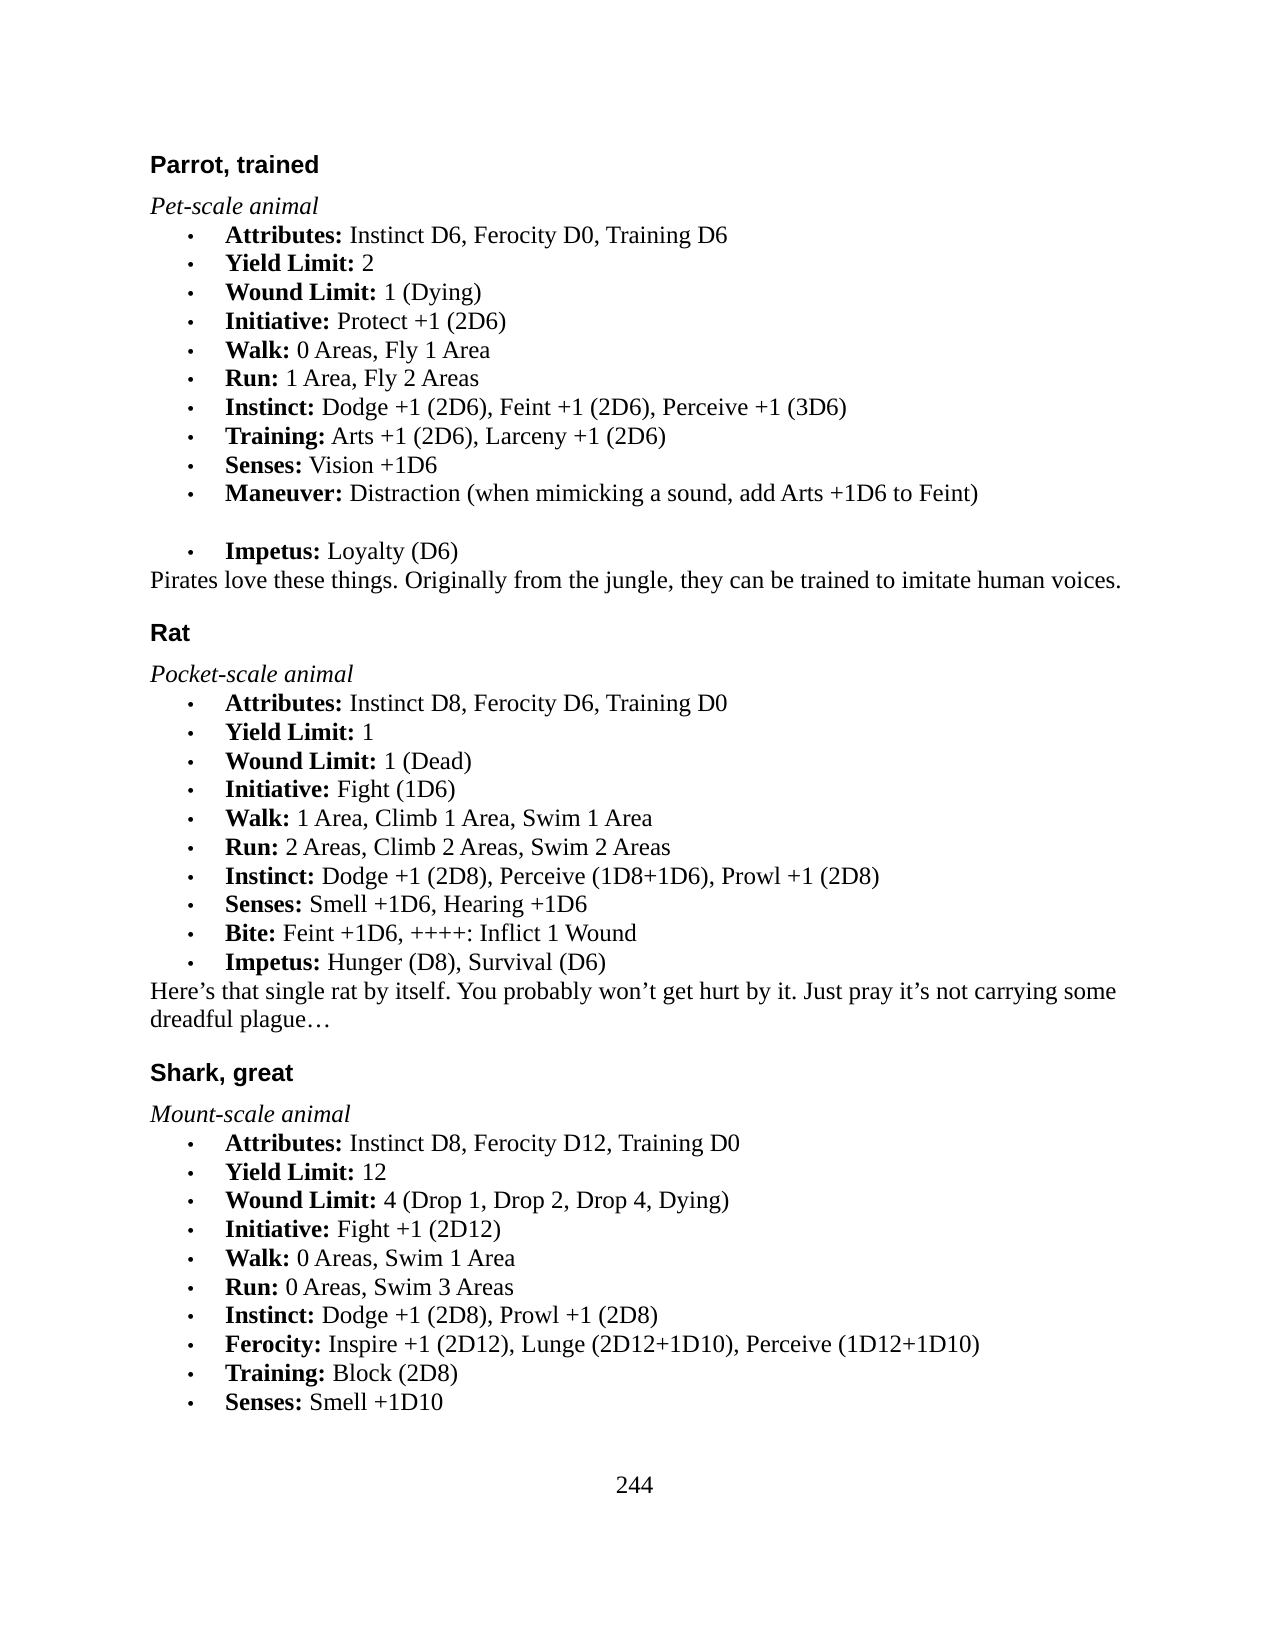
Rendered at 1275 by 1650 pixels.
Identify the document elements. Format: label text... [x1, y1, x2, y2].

list Ferocity: Inspire +1 (2D12), Lunge (2D12+1D10), Perceive (1D12+1D10) [187, 1329, 1125, 1358]
list Attributes: Instinct D8, Ferocity D12, Training D0 [187, 1128, 1125, 1157]
text Mount-scale animal [150, 1099, 1125, 1128]
list Walk: 0 Areas, Fly 1 Area [187, 335, 1125, 363]
text Pocket-scale animal [150, 659, 1125, 688]
list Walk: 1 Area, Climb 1 Area, Swim 1 Area [187, 803, 1125, 832]
list Attributes: Instinct D8, Ferocity D6, Training D0 [187, 688, 1125, 717]
text Pet-scale animal [150, 191, 1125, 220]
list Training: Block (2D8) [187, 1358, 1125, 1387]
list Senses: Smell +1D10 [187, 1387, 1125, 1416]
list Yield Limit: 12 [187, 1157, 1125, 1186]
list Attributes: Instinct D6, Ferocity D0, Training D6 [187, 220, 1125, 248]
list Initiative: Protect +1 (2D6) [187, 306, 1125, 335]
list Run: 1 Area, Fly 2 Areas [187, 363, 1125, 392]
subtitle Shark, great [150, 1058, 1125, 1087]
list Bite: Feint +1D6, ++++: Inflict 1 Wound [187, 918, 1125, 947]
list Walk: 0 Areas, Swim 1 Area [187, 1243, 1125, 1272]
list Run: 0 Areas, Swim 3 Areas [187, 1272, 1125, 1301]
list Senses: Smell +1D6, Hearing +1D6 [187, 889, 1125, 918]
list Training: Arts +1 (2D6), Larceny +1 (2D6) [187, 421, 1125, 450]
list Run: 2 Areas, Climb 2 Areas, Swim 2 Areas [187, 832, 1125, 861]
subtitle Parrot, trained [150, 150, 1125, 178]
list Wound Limit: 1 (Dying) [187, 277, 1125, 306]
text Pirates love these things. Originally from the jungle, they can be trained to imitate human voices. [150, 565, 1125, 593]
list Yield Limit: 1 [187, 717, 1125, 746]
list Wound Limit: 4 (Drop 1, Drop 2, Drop 4, Dying) [187, 1186, 1125, 1214]
list Wound Limit: 1 (Dead) [187, 746, 1125, 774]
list Instinct: Dodge +1 (2D8), Perceive (1D8+1D6), Prowl +1 (2D8) [187, 861, 1125, 889]
list Maneuver: Distraction (when mimicking a sound, add Arts +1D6 to Feint) [187, 478, 1125, 536]
list Impetus: Loyalty (D6) [187, 536, 1125, 565]
subtitle Rat [150, 618, 1125, 647]
list Instinct: Dodge +1 (2D8), Prowl +1 (2D8) [187, 1301, 1125, 1329]
list Impetus: Hunger (D8), Survival (D6) [187, 947, 1125, 976]
list Instinct: Dodge +1 (2D6), Feint +1 (2D6), Perceive +1 (3D6) [187, 392, 1125, 421]
list Senses: Vision +1D6 [187, 450, 1125, 478]
list Yield Limit: 2 [187, 248, 1125, 277]
list Initiative: Fight (1D6) [187, 774, 1125, 803]
list Initiative: Fight +1 (2D12) [187, 1214, 1125, 1243]
text Here’s that single rat by itself. You probably won’t get hurt by it. Just pray it’s not carrying some dreadful plague… [150, 976, 1125, 1033]
